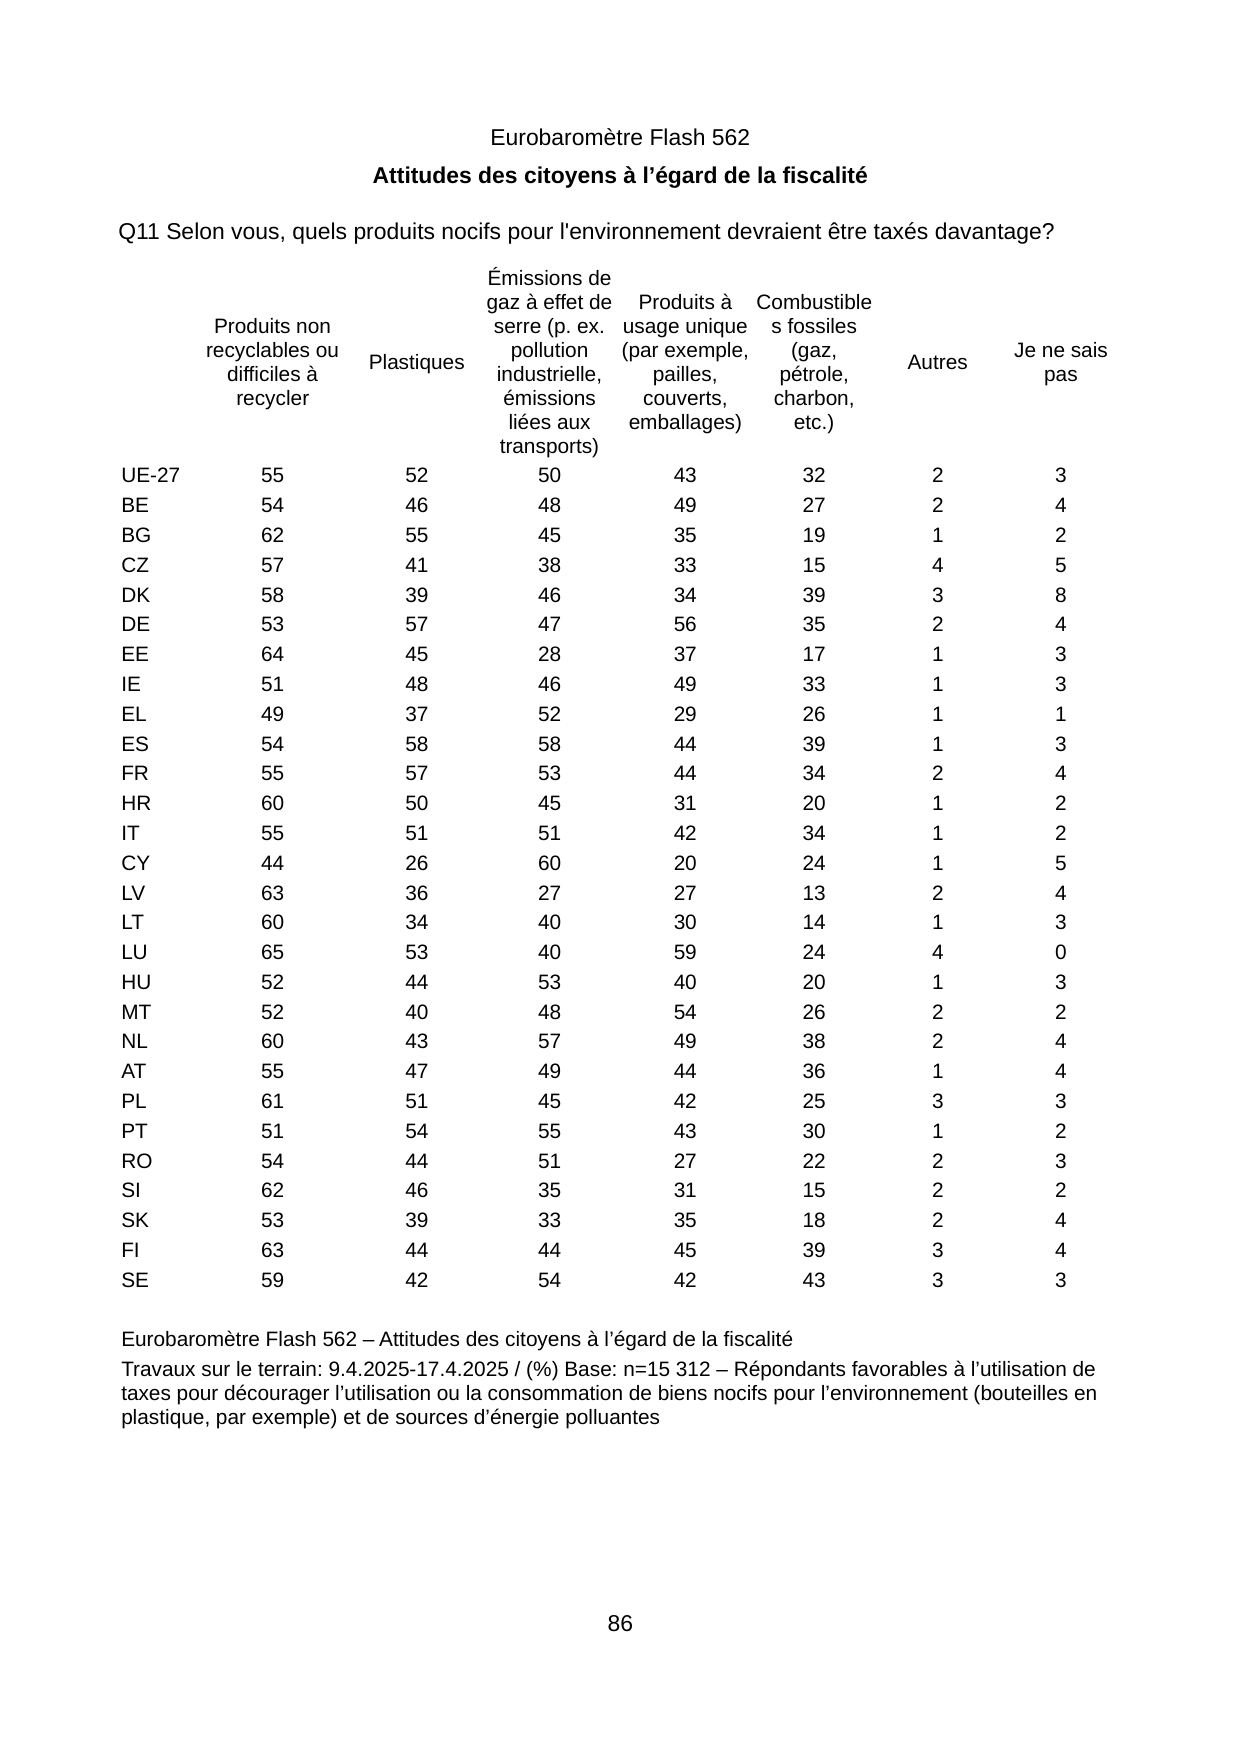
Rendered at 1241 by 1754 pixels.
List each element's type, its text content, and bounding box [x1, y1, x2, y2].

table_cell 55 [192, 460, 353, 490]
table_cell [618, 1295, 752, 1324]
table_cell DE [118, 609, 192, 639]
table_cell 0 [999, 937, 1122, 967]
table_cell [876, 1295, 999, 1324]
table_cell MT [118, 997, 192, 1026]
table_cell 51 [192, 1116, 353, 1146]
table_cell BG [118, 520, 192, 550]
table_cell [999, 1295, 1122, 1324]
table_cell 51 [192, 669, 353, 699]
table_cell 42 [618, 1265, 752, 1294]
table_cell 2 [876, 758, 999, 788]
table_cell 3 [876, 1086, 999, 1116]
table_cell 45 [481, 1086, 618, 1116]
table_cell 57 [192, 550, 353, 579]
table_cell 26 [752, 699, 876, 728]
table_cell 44 [618, 729, 752, 758]
table_cell 62 [192, 520, 353, 550]
table_cell 3 [999, 1086, 1122, 1116]
table_cell 19 [752, 520, 876, 550]
table_cell 26 [353, 848, 481, 877]
table_cell 47 [481, 609, 618, 639]
table_cell FR [118, 758, 192, 788]
table_cell 59 [618, 937, 752, 967]
table_cell 1 [876, 848, 999, 877]
table_cell 2 [876, 997, 999, 1026]
table_cell 35 [481, 1175, 618, 1205]
table_cell 1 [876, 699, 999, 728]
table_cell 55 [353, 520, 481, 550]
table_cell 53 [353, 937, 481, 967]
table_cell 46 [481, 580, 618, 609]
table_cell 35 [618, 1205, 752, 1235]
table_cell 45 [481, 520, 618, 550]
table_header Autres [876, 263, 999, 460]
table_cell 44 [618, 758, 752, 788]
table_cell 34 [353, 907, 481, 937]
table_cell 53 [481, 758, 618, 788]
table_cell 5 [999, 550, 1122, 579]
table_cell [752, 1295, 876, 1324]
table_cell 1 [876, 520, 999, 550]
table_cell 42 [618, 1086, 752, 1116]
table_cell 57 [353, 758, 481, 788]
table_cell 55 [192, 818, 353, 848]
table_cell 48 [353, 669, 481, 699]
table_cell 18 [752, 1205, 876, 1235]
table_cell 2 [999, 788, 1122, 818]
table_cell 15 [752, 1175, 876, 1205]
table_cell 51 [353, 818, 481, 848]
table_cell FI [118, 1235, 192, 1265]
table_cell 20 [752, 788, 876, 818]
table_cell 34 [618, 580, 752, 609]
table_cell 52 [353, 460, 481, 490]
table_cell 53 [192, 1205, 353, 1235]
table_cell 60 [481, 848, 618, 877]
table_cell 44 [481, 1235, 618, 1265]
table_cell 38 [481, 550, 618, 579]
table_cell 1 [999, 699, 1122, 728]
table_cell 33 [752, 669, 876, 699]
table_cell 4 [999, 490, 1122, 520]
table_cell 59 [192, 1265, 353, 1294]
table_cell 31 [618, 1175, 752, 1205]
table_cell Eurobaromètre Flash 562 – Attitudes des citoyens à l’égard de la fiscalité [118, 1324, 1122, 1354]
table_cell SK [118, 1205, 192, 1235]
table_cell 2 [999, 1175, 1122, 1205]
table_header Plastiques [353, 263, 481, 460]
table_cell 44 [353, 1146, 481, 1175]
table_cell 29 [618, 699, 752, 728]
table_cell 39 [752, 580, 876, 609]
table_cell 4 [999, 758, 1122, 788]
table_cell CZ [118, 550, 192, 579]
table_cell 54 [192, 490, 353, 520]
table_cell SE [118, 1265, 192, 1294]
table_cell 54 [353, 1116, 481, 1146]
table_cell UE-27 [118, 460, 192, 490]
table_cell 2 [876, 490, 999, 520]
table_cell 54 [481, 1265, 618, 1294]
table_cell 40 [353, 997, 481, 1026]
table_cell 49 [618, 669, 752, 699]
table_header [118, 263, 192, 460]
table_cell 60 [192, 788, 353, 818]
table_cell Travaux sur le terrain: 9.4.2025-17.4.2025 / (%) Base: n=15 312 – Répondants favorables à l’utilisation de taxes pour décourager l’utilisation ou la consommation de biens nocifs pour l’environnement (bouteilles en plastique, par exemple) et de sources d’énergie polluantes [118, 1354, 1122, 1432]
table_cell 3 [999, 1146, 1122, 1175]
table_cell 57 [353, 609, 481, 639]
table_cell 58 [353, 729, 481, 758]
table_cell 43 [752, 1265, 876, 1294]
table_header Produits à usage unique (par exemple, pailles, couverts, emballages) [618, 263, 752, 460]
table_cell 24 [752, 937, 876, 967]
table_cell ES [118, 729, 192, 758]
table_cell PL [118, 1086, 192, 1116]
table_cell 2 [876, 460, 999, 490]
table_cell 25 [752, 1086, 876, 1116]
table_cell 49 [481, 1056, 618, 1086]
table_cell SI [118, 1175, 192, 1205]
table_cell 61 [192, 1086, 353, 1116]
table_cell 33 [481, 1205, 618, 1235]
table_cell LT [118, 907, 192, 937]
table_cell 56 [618, 609, 752, 639]
table_cell 20 [752, 967, 876, 997]
table_cell 3 [999, 639, 1122, 669]
table_cell RO [118, 1146, 192, 1175]
table_cell 3 [876, 580, 999, 609]
table_cell 34 [752, 818, 876, 848]
table_header Émissions de gaz à effet de serre (p. ex. pollution industrielle, émissions liées aux transports) [481, 263, 618, 460]
table_cell [481, 1295, 618, 1324]
table_cell 50 [481, 460, 618, 490]
table_cell 8 [999, 580, 1122, 609]
table_cell 53 [192, 609, 353, 639]
table_cell 55 [192, 1056, 353, 1086]
table_cell 46 [353, 490, 481, 520]
table_cell 63 [192, 878, 353, 907]
table_cell 27 [481, 878, 618, 907]
table_cell 14 [752, 907, 876, 937]
table_cell 30 [618, 907, 752, 937]
table_cell 2 [876, 1026, 999, 1056]
table_cell 2 [876, 1175, 999, 1205]
table_cell 28 [481, 639, 618, 669]
table_cell [118, 1295, 192, 1324]
table_cell 51 [481, 1146, 618, 1175]
table_cell 45 [618, 1235, 752, 1265]
table_cell 40 [618, 967, 752, 997]
table_cell 62 [192, 1175, 353, 1205]
table_cell 3 [999, 907, 1122, 937]
table_cell 40 [481, 907, 618, 937]
table_cell 39 [353, 580, 481, 609]
table_cell 51 [481, 818, 618, 848]
table_cell 17 [752, 639, 876, 669]
table_header Combustibles fossiles (gaz, pétrole, charbon, etc.) [752, 263, 876, 460]
table_cell 35 [752, 609, 876, 639]
table_cell HU [118, 967, 192, 997]
table_cell 48 [481, 490, 618, 520]
table_cell 44 [353, 1235, 481, 1265]
table_cell 1 [876, 729, 999, 758]
table_cell 54 [192, 1146, 353, 1175]
table_cell 35 [618, 520, 752, 550]
table_cell 44 [192, 848, 353, 877]
table_cell 4 [876, 550, 999, 579]
table_cell 53 [481, 967, 618, 997]
table_cell 58 [481, 729, 618, 758]
table_cell 43 [618, 460, 752, 490]
table_cell IT [118, 818, 192, 848]
table_cell 39 [752, 729, 876, 758]
table_cell 55 [192, 758, 353, 788]
table_cell 20 [618, 848, 752, 877]
table_cell 2 [876, 609, 999, 639]
table_cell LV [118, 878, 192, 907]
table_cell 57 [481, 1026, 618, 1056]
table_cell 38 [752, 1026, 876, 1056]
table_cell AT [118, 1056, 192, 1086]
table_cell 42 [618, 818, 752, 848]
table_cell EE [118, 639, 192, 669]
table_cell 2 [876, 1146, 999, 1175]
table_cell 3 [999, 669, 1122, 699]
table_cell NL [118, 1026, 192, 1056]
table_cell 4 [999, 609, 1122, 639]
table_cell 58 [192, 580, 353, 609]
table_cell 1 [876, 967, 999, 997]
table_cell 2 [999, 520, 1122, 550]
table_cell 1 [876, 639, 999, 669]
table_cell 39 [353, 1205, 481, 1235]
table_cell 44 [618, 1056, 752, 1086]
table_cell 54 [618, 997, 752, 1026]
table_cell 2 [999, 818, 1122, 848]
table_cell 46 [353, 1175, 481, 1205]
table_cell 65 [192, 937, 353, 967]
table_cell 22 [752, 1146, 876, 1175]
table_cell LU [118, 937, 192, 967]
table_cell 13 [752, 878, 876, 907]
table_header Je ne sais pas [999, 263, 1122, 460]
table_cell 24 [752, 848, 876, 877]
table_cell 49 [618, 1026, 752, 1056]
table_cell 27 [618, 878, 752, 907]
table_cell 49 [618, 490, 752, 520]
table_cell 4 [876, 937, 999, 967]
table_cell 30 [752, 1116, 876, 1146]
table_cell 2 [876, 878, 999, 907]
table_cell EL [118, 699, 192, 728]
table_cell 63 [192, 1235, 353, 1265]
table_cell 46 [481, 669, 618, 699]
table_cell 3 [999, 729, 1122, 758]
table_cell 42 [353, 1265, 481, 1294]
table_cell 32 [752, 460, 876, 490]
table_cell 26 [752, 997, 876, 1026]
table_cell 34 [752, 758, 876, 788]
table_cell 31 [618, 788, 752, 818]
table_cell 45 [481, 788, 618, 818]
table_cell HR [118, 788, 192, 818]
table_cell 41 [353, 550, 481, 579]
table_cell 54 [192, 729, 353, 758]
table_cell 60 [192, 907, 353, 937]
table_cell 36 [752, 1056, 876, 1086]
table_cell 1 [876, 669, 999, 699]
table_cell 44 [353, 967, 481, 997]
table_cell 52 [192, 997, 353, 1026]
table_cell 4 [999, 1205, 1122, 1235]
table_cell 37 [353, 699, 481, 728]
table_cell 1 [876, 1116, 999, 1146]
table_cell PT [118, 1116, 192, 1146]
table_cell 5 [999, 848, 1122, 877]
table_cell 4 [999, 1235, 1122, 1265]
table_cell IE [118, 669, 192, 699]
table_cell 4 [999, 1056, 1122, 1086]
table_cell 3 [999, 1265, 1122, 1294]
table_cell 55 [481, 1116, 618, 1146]
table_cell BE [118, 490, 192, 520]
table_cell [353, 1295, 481, 1324]
table_cell CY [118, 848, 192, 877]
table_cell 3 [999, 460, 1122, 490]
table_cell 43 [618, 1116, 752, 1146]
table_cell 2 [999, 1116, 1122, 1146]
table_cell 47 [353, 1056, 481, 1086]
table_cell 64 [192, 639, 353, 669]
table_cell 48 [481, 997, 618, 1026]
table_cell 37 [618, 639, 752, 669]
table_cell 33 [618, 550, 752, 579]
table_cell 1 [876, 1056, 999, 1086]
table_cell 3 [999, 967, 1122, 997]
table_cell 27 [752, 490, 876, 520]
table_cell 1 [876, 788, 999, 818]
table_cell 52 [192, 967, 353, 997]
table_cell 3 [876, 1235, 999, 1265]
table_cell 52 [481, 699, 618, 728]
table_cell 45 [353, 639, 481, 669]
table_cell 3 [876, 1265, 999, 1294]
table_cell 50 [353, 788, 481, 818]
table_cell 1 [876, 818, 999, 848]
table_header Produits non recyclables ou difficiles à recycler [192, 263, 353, 460]
table_cell [192, 1295, 353, 1324]
table_cell 51 [353, 1086, 481, 1116]
table_cell 39 [752, 1235, 876, 1265]
table_cell 49 [192, 699, 353, 728]
table_cell 2 [876, 1205, 999, 1235]
table_cell 36 [353, 878, 481, 907]
table_cell 27 [618, 1146, 752, 1175]
text Q11 Selon vous, quels produits nocifs pour l'environnement devraient être taxés davantage? [118, 218, 1122, 244]
table_cell 15 [752, 550, 876, 579]
table_cell 1 [876, 907, 999, 937]
table_cell 40 [481, 937, 618, 967]
table_cell 4 [999, 1026, 1122, 1056]
table_cell DK [118, 580, 192, 609]
table_cell 2 [999, 997, 1122, 1026]
table_cell 43 [353, 1026, 481, 1056]
table_cell 4 [999, 878, 1122, 907]
table_cell 60 [192, 1026, 353, 1056]
